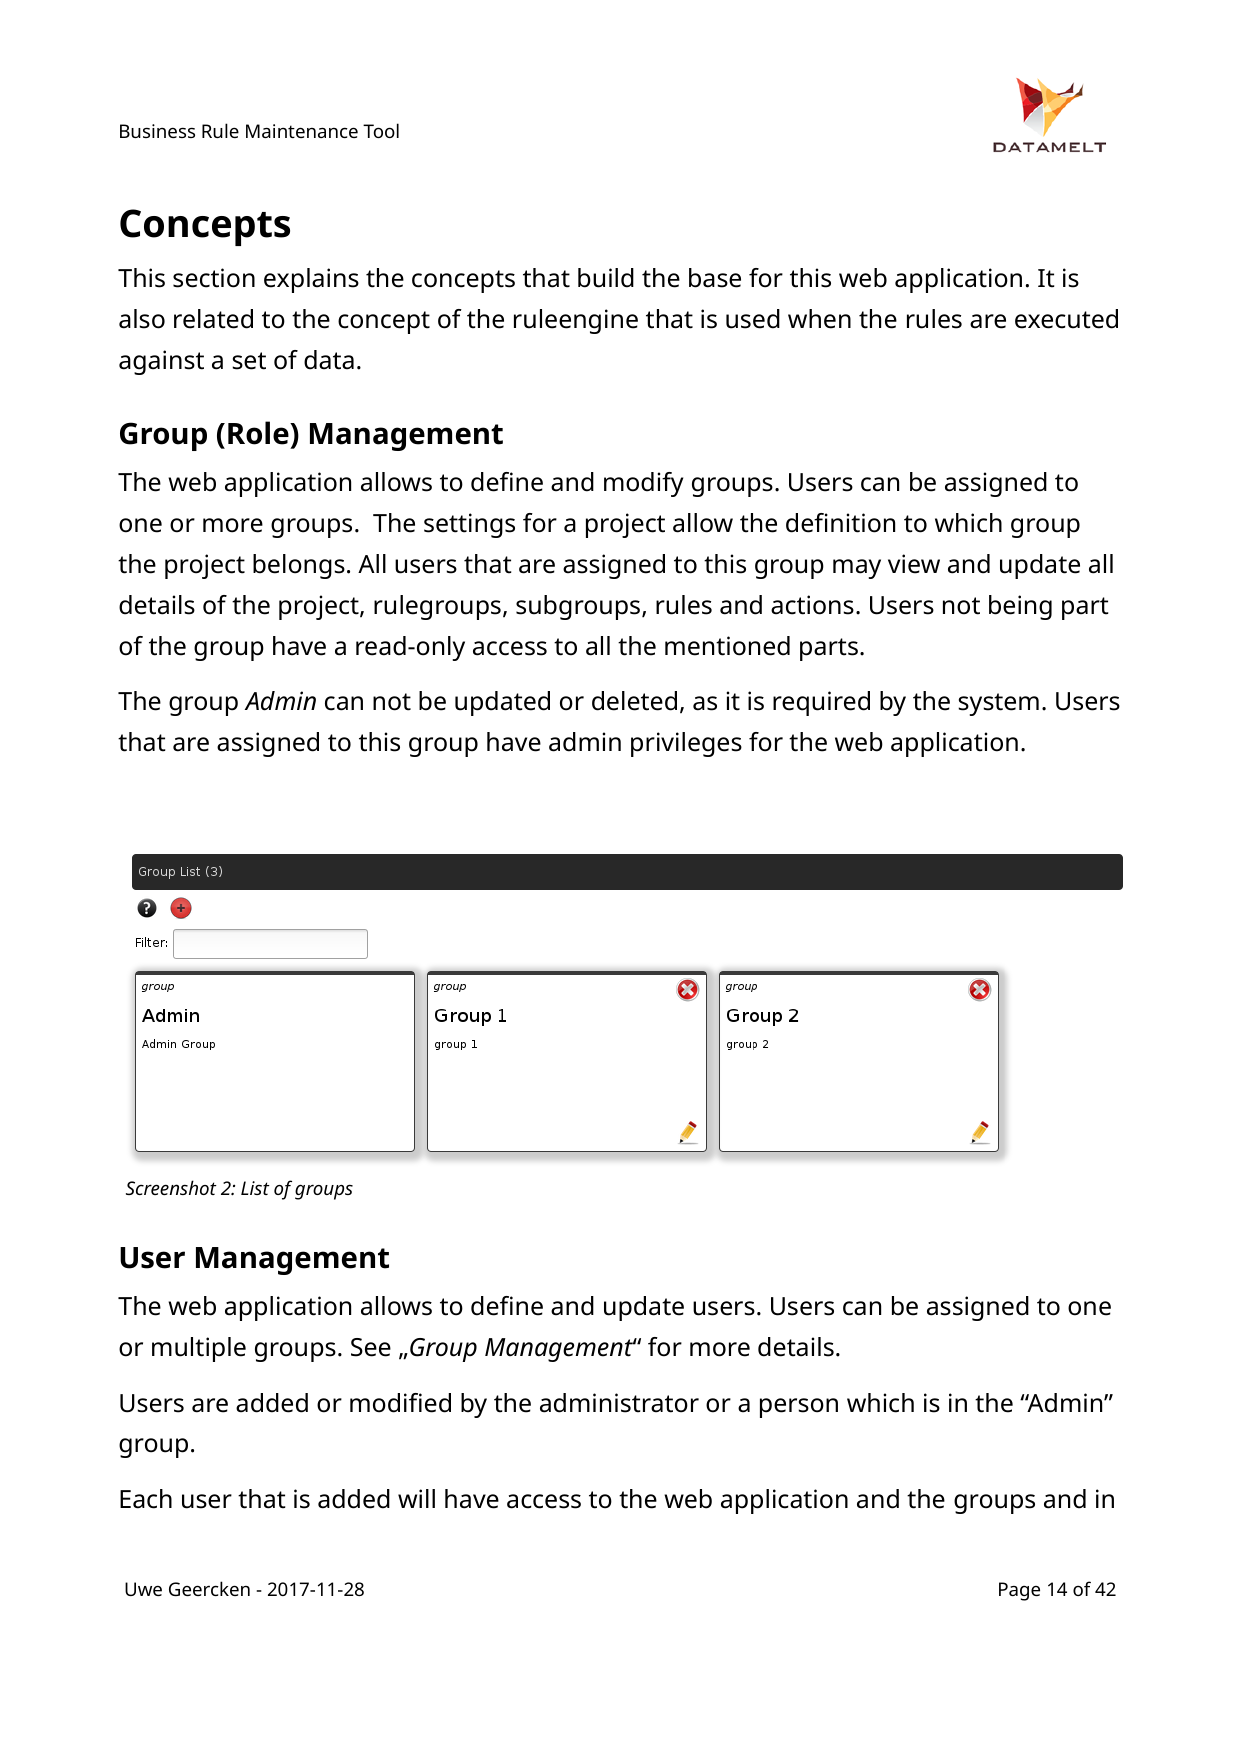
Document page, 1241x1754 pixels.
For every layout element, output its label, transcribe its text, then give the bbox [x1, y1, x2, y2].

picture [125, 846, 1130, 1176]
text [125, 836, 1129, 846]
text Each user that is added will have access to the web application and the groups and in [118, 1482, 1122, 1516]
picture [992, 69, 1107, 160]
text This section explains the concepts that build the base for this web application. It is also related to the concept of the ruleengine that is used when the rules are executed against a set of data. [118, 261, 1122, 377]
text The web application allows to define and update users. Users can be assigned to one or multiple groups. See „Group Management“ for more details. [118, 1289, 1122, 1364]
subtitle User Management [118, 795, 1129, 1277]
text The group Admin can not be updated or deleted, as it is required by the system. Users that are assigned to this group have admin privileges for the web application. [118, 684, 1122, 759]
subtitle Concepts [118, 197, 1122, 248]
subtitle Group (Role) Management [118, 413, 1122, 453]
text The web application allows to define and modify groups. Users can be assigned to one or more groups. The settings for a project allow the definition to which group the project belongs. All users that are assigned to this group may view and update all details of the project, rulegroups, subgroups, rules and actions. Users not being part of the group have a read-only access to all the mentioned parts. [118, 465, 1122, 662]
text Users are added or modified by the administrator or a person which is in the “Admin” group. [118, 1385, 1122, 1460]
text Screenshot 2: List of groups [125, 1176, 1129, 1201]
